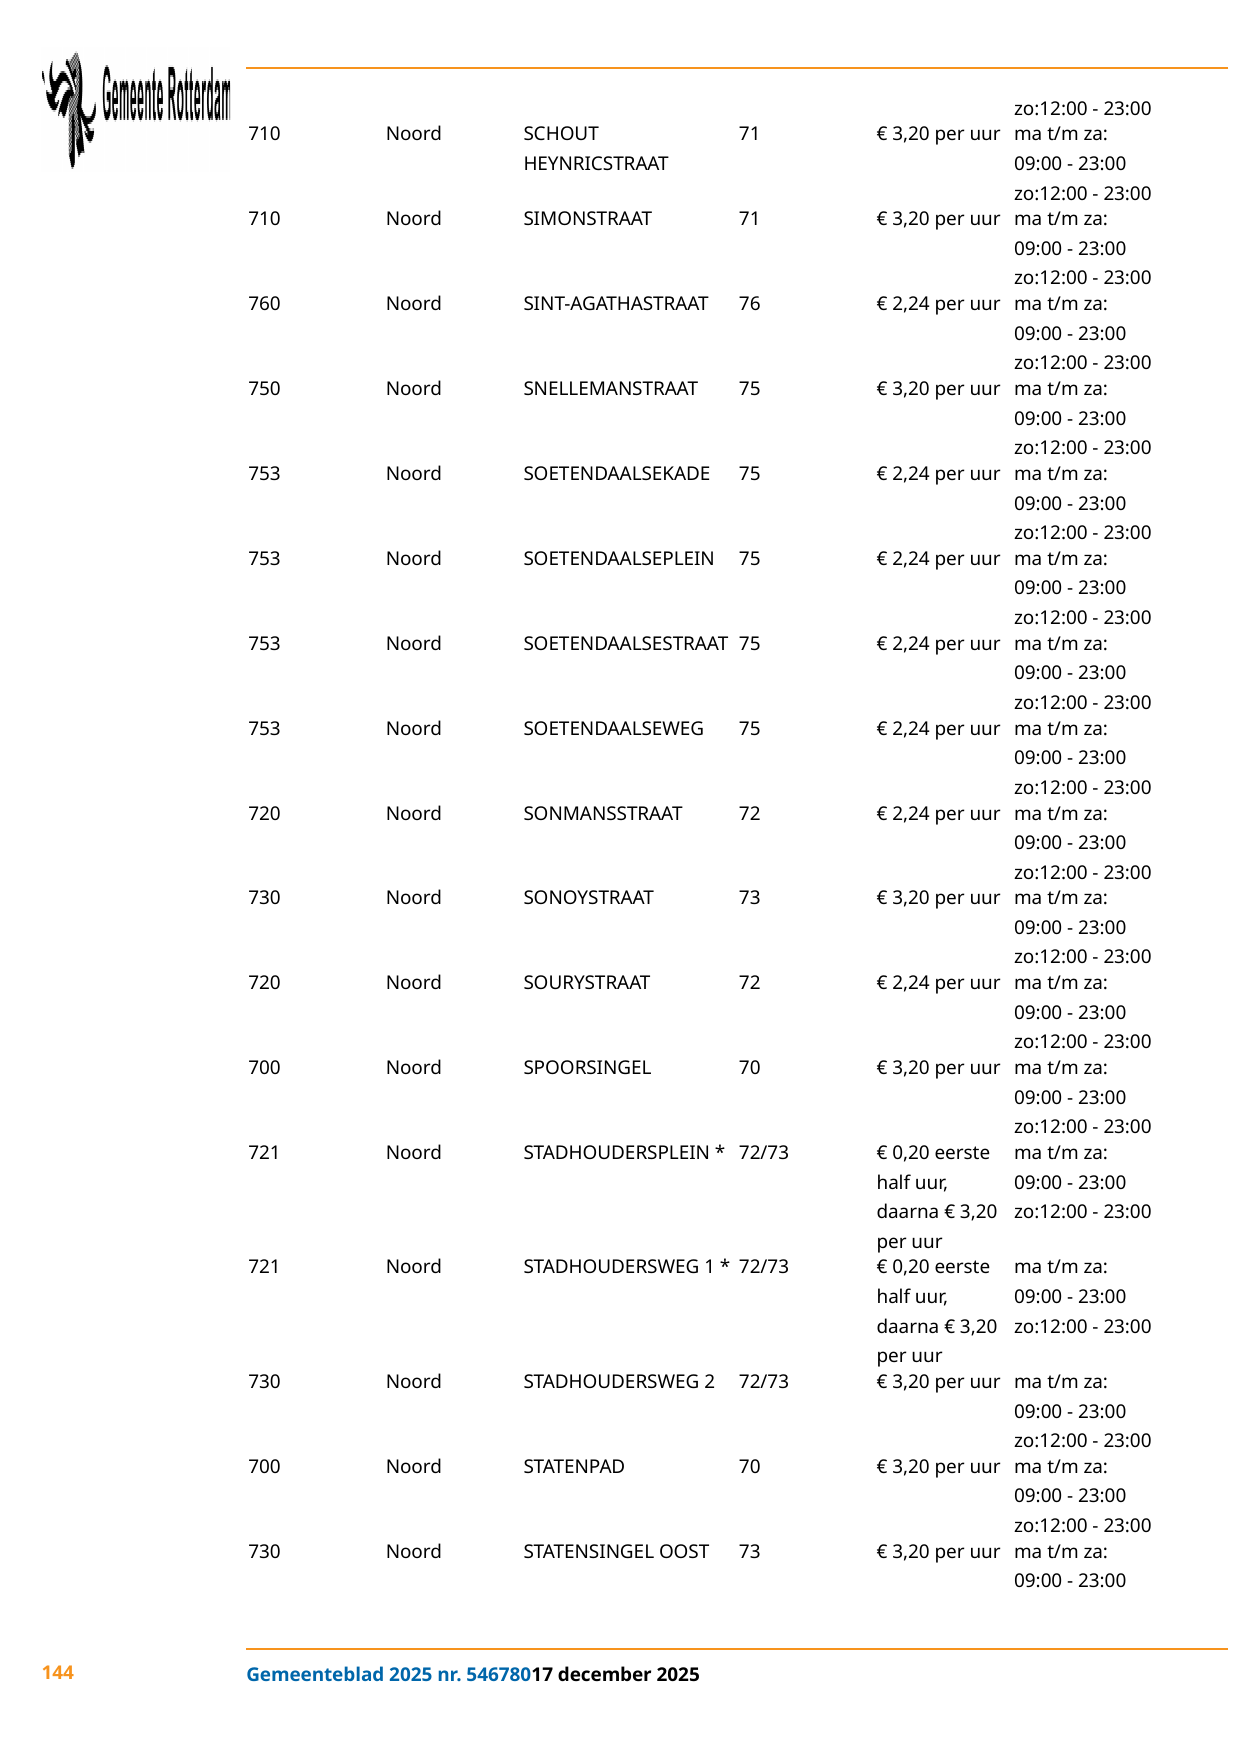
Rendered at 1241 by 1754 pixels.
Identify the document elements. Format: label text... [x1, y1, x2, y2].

table_cell € 3,20 per uur [876, 1538, 1014, 1593]
table_cell Noord [386, 1368, 523, 1453]
table_cell 72/73 [739, 1139, 876, 1254]
table_cell ma t/m za: 09:00 - 23:00 zo:12:00 - 23:00 [1014, 375, 1152, 460]
table_cell 70 [739, 1453, 876, 1538]
table_cell SOETENDAALSEPLEIN [523, 545, 739, 630]
table_cell 70 [739, 1054, 876, 1139]
table_cell € 3,20 per uur [876, 1368, 1014, 1453]
table_cell ma t/m za: 09:00 - 23:00 zo:12:00 - 23:00 [1014, 121, 1152, 205]
table_cell € 2,24 per uur [876, 290, 1014, 375]
table_cell 71 [739, 121, 876, 205]
table_cell SOURYSTRAAT [523, 970, 739, 1054]
table_cell 72/73 [739, 1254, 876, 1368]
table_cell 75 [739, 460, 876, 545]
table_cell 721 [248, 1254, 386, 1368]
table_cell 730 [248, 1538, 386, 1593]
table_cell Noord [386, 1538, 523, 1593]
table_cell Noord [386, 290, 523, 375]
table_cell 700 [248, 1453, 386, 1538]
table_cell [523, 95, 739, 121]
table_cell 730 [248, 885, 386, 969]
table_cell [739, 95, 876, 121]
table_cell € 2,24 per uur [876, 460, 1014, 545]
table_cell 71 [739, 205, 876, 290]
table_cell STADHOUDERSWEG 1 * [523, 1254, 739, 1368]
table_cell 73 [739, 885, 876, 969]
table_cell ma t/m za: 09:00 - 23:00 zo:12:00 - 23:00 [1014, 630, 1152, 715]
table_cell 73 [739, 1538, 876, 1593]
table_cell Noord [386, 715, 523, 800]
table_cell Noord [386, 545, 523, 630]
table_cell ma t/m za: 09:00 - 23:00 zo:12:00 - 23:00 [1014, 1139, 1152, 1254]
table_cell Noord [386, 205, 523, 290]
table_cell € 2,24 per uur [876, 970, 1014, 1054]
table_cell ma t/m za: 09:00 - 23:00 zo:12:00 - 23:00 [1014, 205, 1152, 290]
table_cell SONOYSTRAAT [523, 885, 739, 969]
table_cell ma t/m za: 09:00 - 23:00 zo:12:00 - 23:00 [1014, 460, 1152, 545]
table_cell ma t/m za: 09:00 - 23:00 zo:12:00 - 23:00 [1014, 1368, 1152, 1453]
table_cell € 3,20 per uur [876, 1054, 1014, 1139]
table_cell ma t/m za: 09:00 - 23:00 [1014, 1538, 1152, 1593]
table_cell € 0,20 eerste half uur, daarna € 3,20 per uur [876, 1254, 1014, 1368]
table_cell € 2,24 per uur [876, 715, 1014, 800]
table_cell ma t/m za: 09:00 - 23:00 zo:12:00 - 23:00 [1014, 545, 1152, 630]
table_cell SNELLEMANSTRAAT [523, 375, 739, 460]
table_cell 753 [248, 715, 386, 800]
table_cell 72 [739, 970, 876, 1054]
table_cell ma t/m za: 09:00 - 23:00 zo:12:00 - 23:00 [1014, 715, 1152, 800]
table_cell zo:12:00 - 23:00 [1014, 95, 1152, 121]
table_cell ma t/m za: 09:00 - 23:00 zo:12:00 - 23:00 [1014, 800, 1152, 884]
table_cell 75 [739, 630, 876, 715]
table_cell € 3,20 per uur [876, 885, 1014, 969]
table_cell 720 [248, 970, 386, 1054]
table_cell ma t/m za: 09:00 - 23:00 zo:12:00 - 23:00 [1014, 1054, 1152, 1139]
table_cell 75 [739, 375, 876, 460]
table_cell ma t/m za: 09:00 - 23:00 zo:12:00 - 23:00 [1014, 1453, 1152, 1538]
table_cell 750 [248, 375, 386, 460]
table_cell Noord [386, 970, 523, 1054]
table_cell 75 [739, 715, 876, 800]
table_cell Noord [386, 800, 523, 884]
table_cell SONMANSSTRAAT [523, 800, 739, 884]
table_cell 75 [739, 545, 876, 630]
table_cell [876, 95, 1014, 121]
table_cell € 0,20 eerste half uur, daarna € 3,20 per uur [876, 1139, 1014, 1254]
table_cell [386, 95, 523, 121]
table_cell 72 [739, 800, 876, 884]
table_cell ma t/m za: 09:00 - 23:00 zo:12:00 - 23:00 [1014, 290, 1152, 375]
picture [41, 47, 231, 172]
table_cell SINT-AGATHASTRAAT [523, 290, 739, 375]
table_cell Noord [386, 1453, 523, 1538]
table_cell STATENPAD [523, 1453, 739, 1538]
table_cell STADHOUDERSWEG 2 [523, 1368, 739, 1453]
table_cell STADHOUDERSPLEIN * [523, 1139, 739, 1254]
table_cell € 3,20 per uur [876, 375, 1014, 460]
table_cell Noord [386, 630, 523, 715]
table_cell 753 [248, 545, 386, 630]
table_cell € 2,24 per uur [876, 630, 1014, 715]
table_cell € 3,20 per uur [876, 121, 1014, 205]
table_cell ma t/m za: 09:00 - 23:00 zo:12:00 - 23:00 [1014, 1254, 1152, 1368]
table_cell SPOORSINGEL [523, 1054, 739, 1139]
table_cell Noord [386, 460, 523, 545]
table_cell Noord [386, 1254, 523, 1368]
table_cell € 3,20 per uur [876, 205, 1014, 290]
table_cell 760 [248, 290, 386, 375]
table_cell € 2,24 per uur [876, 800, 1014, 884]
table_cell SOETENDAALSEKADE [523, 460, 739, 545]
table_cell SCHOUT HEYNRICSTRAAT [523, 121, 739, 205]
table_cell 72/73 [739, 1368, 876, 1453]
table_cell 753 [248, 630, 386, 715]
table_cell SOETENDAALSEWEG [523, 715, 739, 800]
table_cell ma t/m za: 09:00 - 23:00 zo:12:00 - 23:00 [1014, 970, 1152, 1054]
table_cell Noord [386, 1139, 523, 1254]
table_cell € 2,24 per uur [876, 545, 1014, 630]
table_cell € 3,20 per uur [876, 1453, 1014, 1538]
table_cell 710 [248, 205, 386, 290]
table_cell 700 [248, 1054, 386, 1139]
table_cell SOETENDAALSESTRAAT [523, 630, 739, 715]
table_cell 753 [248, 460, 386, 545]
table_cell ma t/m za: 09:00 - 23:00 zo:12:00 - 23:00 [1014, 885, 1152, 969]
table_cell 720 [248, 800, 386, 884]
table_cell Noord [386, 1054, 523, 1139]
table_cell Noord [386, 885, 523, 969]
table_cell 710 [248, 121, 386, 205]
table_cell SIMONSTRAAT [523, 205, 739, 290]
table_cell Noord [386, 375, 523, 460]
table_cell 76 [739, 290, 876, 375]
table_cell 730 [248, 1368, 386, 1453]
table_cell [248, 95, 386, 121]
table_cell Noord [386, 121, 523, 205]
table_cell STATENSINGEL OOST [523, 1538, 739, 1593]
table_cell 721 [248, 1139, 386, 1254]
